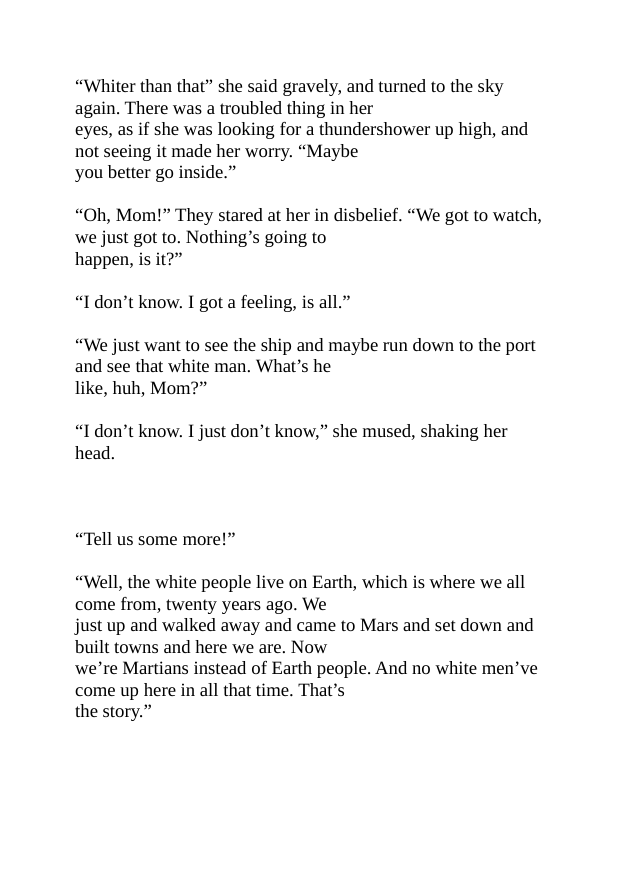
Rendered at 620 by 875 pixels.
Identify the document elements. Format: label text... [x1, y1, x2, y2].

text “Whiter than that” she said gravely, and turned to the sky again. There was a troubled thing in her eyes, as if she was looking for a thundershower up high, and not seeing it made her worry. “Maybe you better go inside.” “Oh, Mom!” They stared at her in disbelief. “We got to watch, we just got to. Nothing’s going to happen, is it?” “I don’t know. I got a feeling, is all.” “We just want to see the ship and maybe run down to the port and see that white man. What’s he like, huh, Mom?” “I don’t know. I just don’t know,” she mused, shaking her head. “Tell us some more!” “Well, the white people live on Earth, which is where we all come from, twenty years ago. We just up and walked away and came to Mars and set down and built towns and here we are. Now we’re Martians instead of Earth people. And no white men’ve come up here in all that time. That’s the story.” [75, 75, 544, 743]
